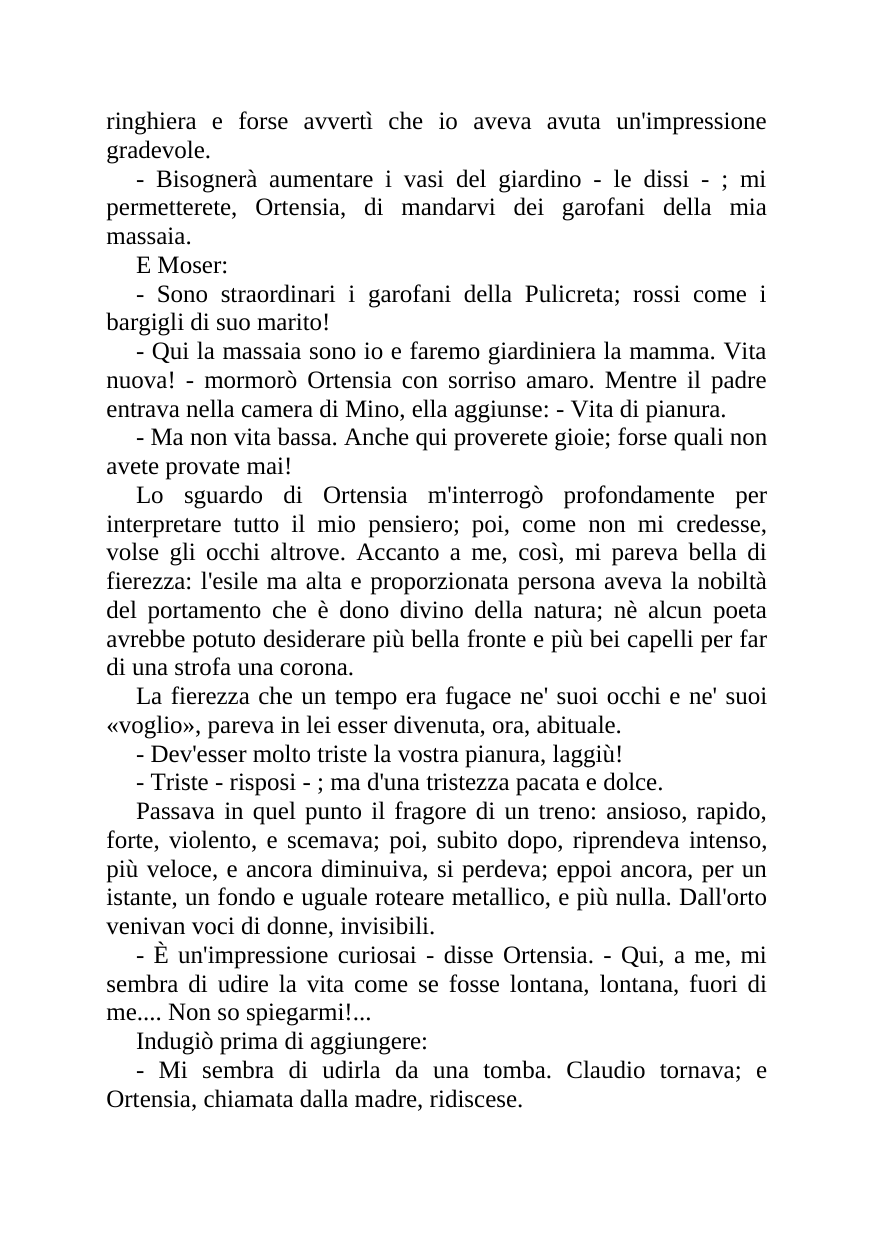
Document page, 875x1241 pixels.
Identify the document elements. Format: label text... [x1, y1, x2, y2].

text - Sono straordinari i garofani della Pulicreta; rossi come i bargigli di suo marito! [106, 279, 768, 336]
text Passava in quel punto il fragore di un treno: ansioso, rapido, forte, violento, e scemava; poi, subito dopo, riprendeva intenso, più veloce, e ancora diminuiva, si perdeva; eppoi ancora, per un istante, un fondo e uguale roteare metallico, e più nulla. Dall'orto venivan voci di donne, invisibili. [106, 796, 768, 940]
text - Triste - risposi - ; ma d'una tristezza pacata e dolce. [106, 767, 768, 796]
text - Mi sembra di udirla da una tomba. Claudio tornava; e Ortensia, chiamata dalla madre, ridiscese. [106, 1055, 768, 1112]
text Lo sguardo di Ortensia m'interrogò profondamente per interpretare tutto il mio pensiero; poi, come non mi credesse, volse gli occhi altrove. Accanto a me, così, mi pareva bella di fierezza: l'esile ma alta e proporzionata persona aveva la nobiltà del portamento che è dono divino della natura; nè alcun poeta avrebbe potuto desiderare più bella fronte e più bei capelli per far di una strofa una corona. [106, 480, 768, 681]
text E Moser: [106, 250, 768, 279]
text Indugiò prima di aggiungere: [106, 1026, 768, 1055]
text - Ma non vita bassa. Anche qui proverete gioie; forse quali non avete provate mai! [106, 422, 768, 480]
text La fierezza che un tempo era fugace ne' suoi occhi e ne' suoi «voglio», pareva in lei esser divenuta, ora, abituale. [106, 681, 768, 739]
text - È un'impressione curiosai - disse Ortensia. - Qui, a me, mi sembra di udire la vita come se fosse lontana, lontana, fuori di me.... Non so spiegarmi!... [106, 940, 768, 1026]
text - Bisognerà aumentare i vasi del giardino - le dissi - ; mi permetterete, Ortensia, di mandarvi dei garofani della mia massaia. [106, 164, 768, 250]
text - Qui la massaia sono io e faremo giardiniera la mamma. Vita nuova! - mormorò Ortensia con sorriso amaro. Mentre il padre entrava nella camera di Mino, ella aggiunse: - Vita di pianura. [106, 336, 768, 422]
text - Dev'esser molto triste la vostra pianura, laggiù! [106, 739, 768, 767]
text ringhiera e forse avvertì che io aveva avuta un'impressione gradevole. [106, 106, 768, 164]
